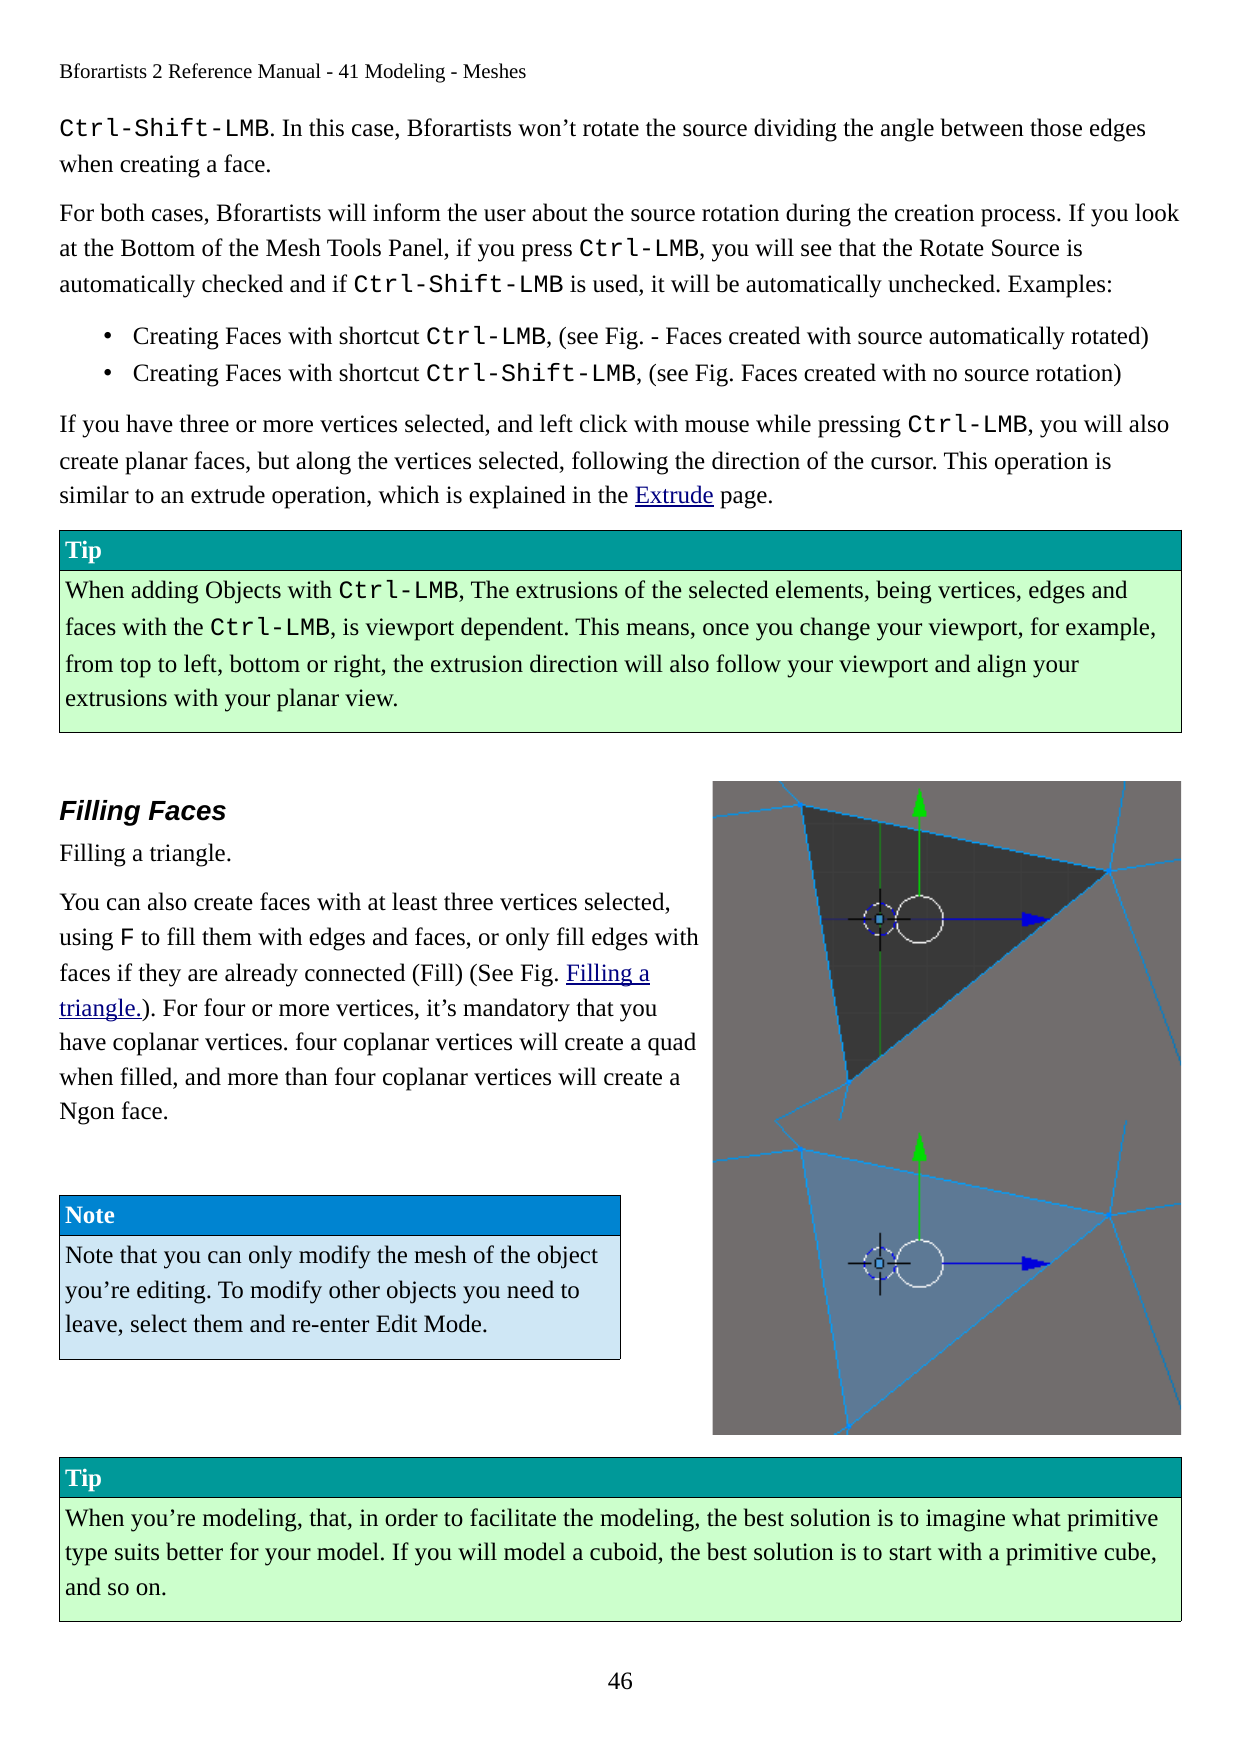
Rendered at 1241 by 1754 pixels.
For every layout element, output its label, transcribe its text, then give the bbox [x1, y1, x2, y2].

list Creating Faces with shortcut Ctrl-Shift-LMB, (see Fig. Faces created with no source rotation) [103, 358, 1181, 389]
list Creating Faces with shortcut Ctrl-LMB, (see Fig. - Faces created with source automatically rotated) [103, 321, 1181, 352]
text Ctrl-Shift-LMB. In this case, Bforartists won’t rotate the source dividing the angle between those edges when creating a face. [59, 113, 1181, 178]
subtitle Filling Faces [59, 794, 712, 826]
text You can also create faces with at least three vertices selected, using F to fill them with edges and faces, or only fill edges with faces if they are already connected (Fill) (See Fig. Filling a triangle.). For four or more vertices, it’s mandatory that you have coplanar vertices. four coplanar vertices will create a quad when filled, and more than four coplanar vertices will create a Ngon face. [59, 887, 712, 1125]
table_cell Note that you can only modify the mesh of the object you’re editing. To modify other objects you need to leave, select them and re-enter Edit Mode. [60, 1236, 620, 1359]
text If you have three or more vertices selected, and left click with mouse while pressing Ctrl-LMB, you will also create planar faces, but along the vertices selected, following the direction of the cursor. This operation is similar to an extrude operation, which is explained in the Extrude page. [59, 409, 1181, 509]
table_cell When you’re modeling, that, in order to facilitate the modeling, the best solution is to imagine what primitive type suits better for your model. If you will model a cuboid, the best solution is to start with a primitive cube, and so on. [60, 1498, 1181, 1621]
table_header Tip [60, 531, 1181, 570]
text Filling a triangle. [59, 838, 712, 867]
table_header Note [60, 1196, 620, 1235]
table_header Tip [60, 1458, 1181, 1497]
table_cell When adding Objects with Ctrl-LMB, The extrusions of the selected elements, being vertices, edges and faces with the Ctrl-LMB, is viewport dependent. This means, once you change your viewport, for example, from top to left, bottom or right, the extrusion direction will also follow your viewport and align your extrusions with your planar view. [60, 571, 1181, 732]
picture [712, 781, 1182, 1435]
text For both cases, Bforartists will inform the user about the source rotation during the creation process. If you look at the Bottom of the Mesh Tools Panel, if you press Ctrl-LMB, you will see that the Rotate Source is automatically checked and if Ctrl-Shift-LMB is used, it will be automatically unchecked. Examples: [59, 198, 1181, 300]
